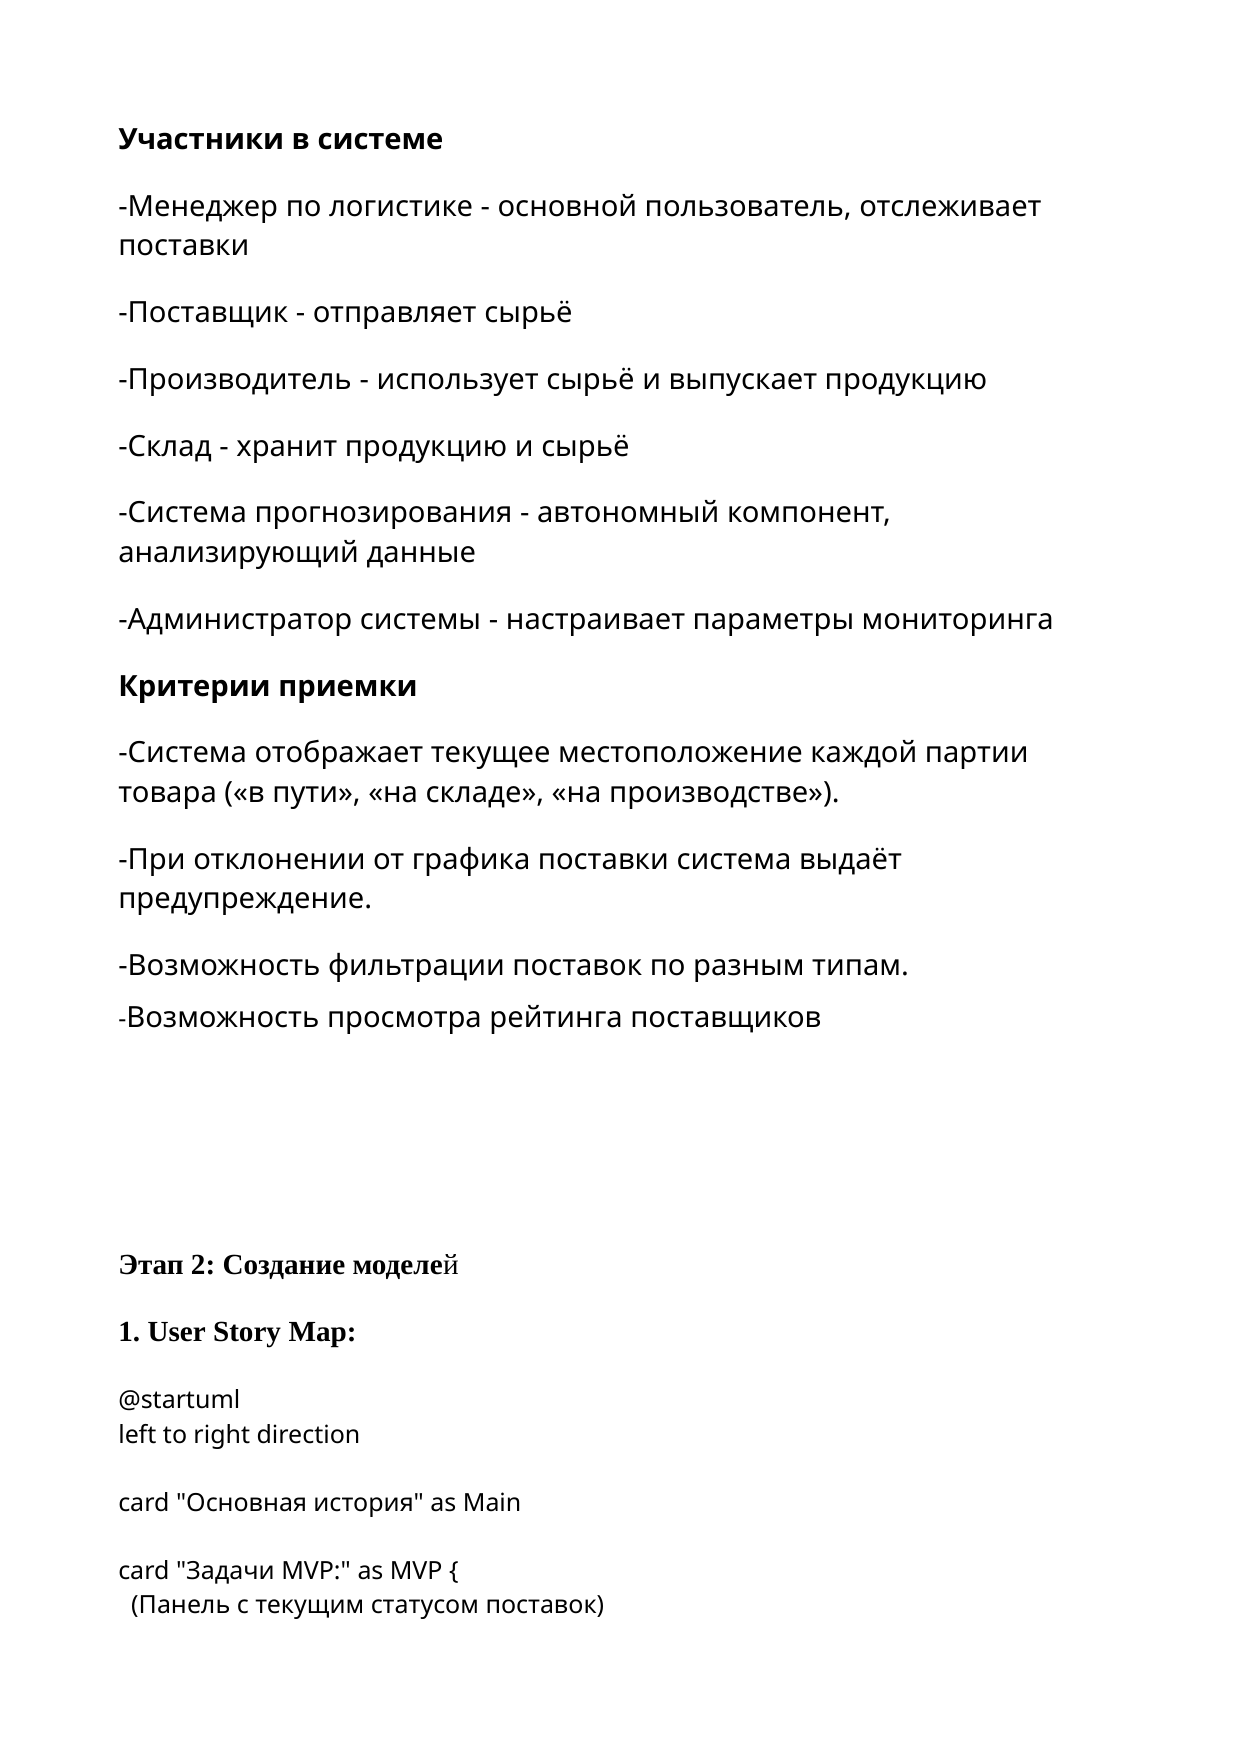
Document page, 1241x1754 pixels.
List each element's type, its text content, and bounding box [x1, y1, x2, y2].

subtitle Участники в системе [118, 118, 1122, 158]
text 1. User Story Map: [118, 1314, 1122, 1348]
text @startuml [118, 1382, 1122, 1416]
text card "Основная история" as Main [118, 1484, 1122, 1518]
subtitle -Система прогнозирования - автономный компонент, анализирующий данные [118, 492, 1122, 571]
text Этап 2: Создание моделей [118, 1247, 1122, 1281]
subtitle -Менеджер по логистике - основной пользователь, отслеживает поставки [118, 185, 1122, 264]
subtitle -Возможность фильтрации поставок по разным типам. [118, 944, 1122, 984]
subtitle -Склад - хранит продукцию и сырьё [118, 425, 1122, 464]
text (Панель с текущим статусом поставок) [118, 1587, 1122, 1621]
text -Возможность просмотра рейтинга поставщиков [118, 997, 1122, 1036]
subtitle -При отклонении от графика поставки система выдаёт предупреждение. [118, 838, 1122, 917]
subtitle -Администратор системы - настраивает параметры мониторинга [118, 598, 1122, 638]
subtitle -Производитель - использует сырьё и выпускает продукцию [118, 358, 1122, 398]
subtitle -Система отображает текущее местоположение каждой партии товара («в пути», «на складе», «на производстве»). [118, 732, 1122, 811]
subtitle Критерии приемки [118, 665, 1122, 704]
text left to right direction [118, 1416, 1122, 1450]
subtitle -Поставщик - отправляет сырьё [118, 291, 1122, 331]
text card "Задачи MVP:" as MVP { [118, 1552, 1122, 1587]
